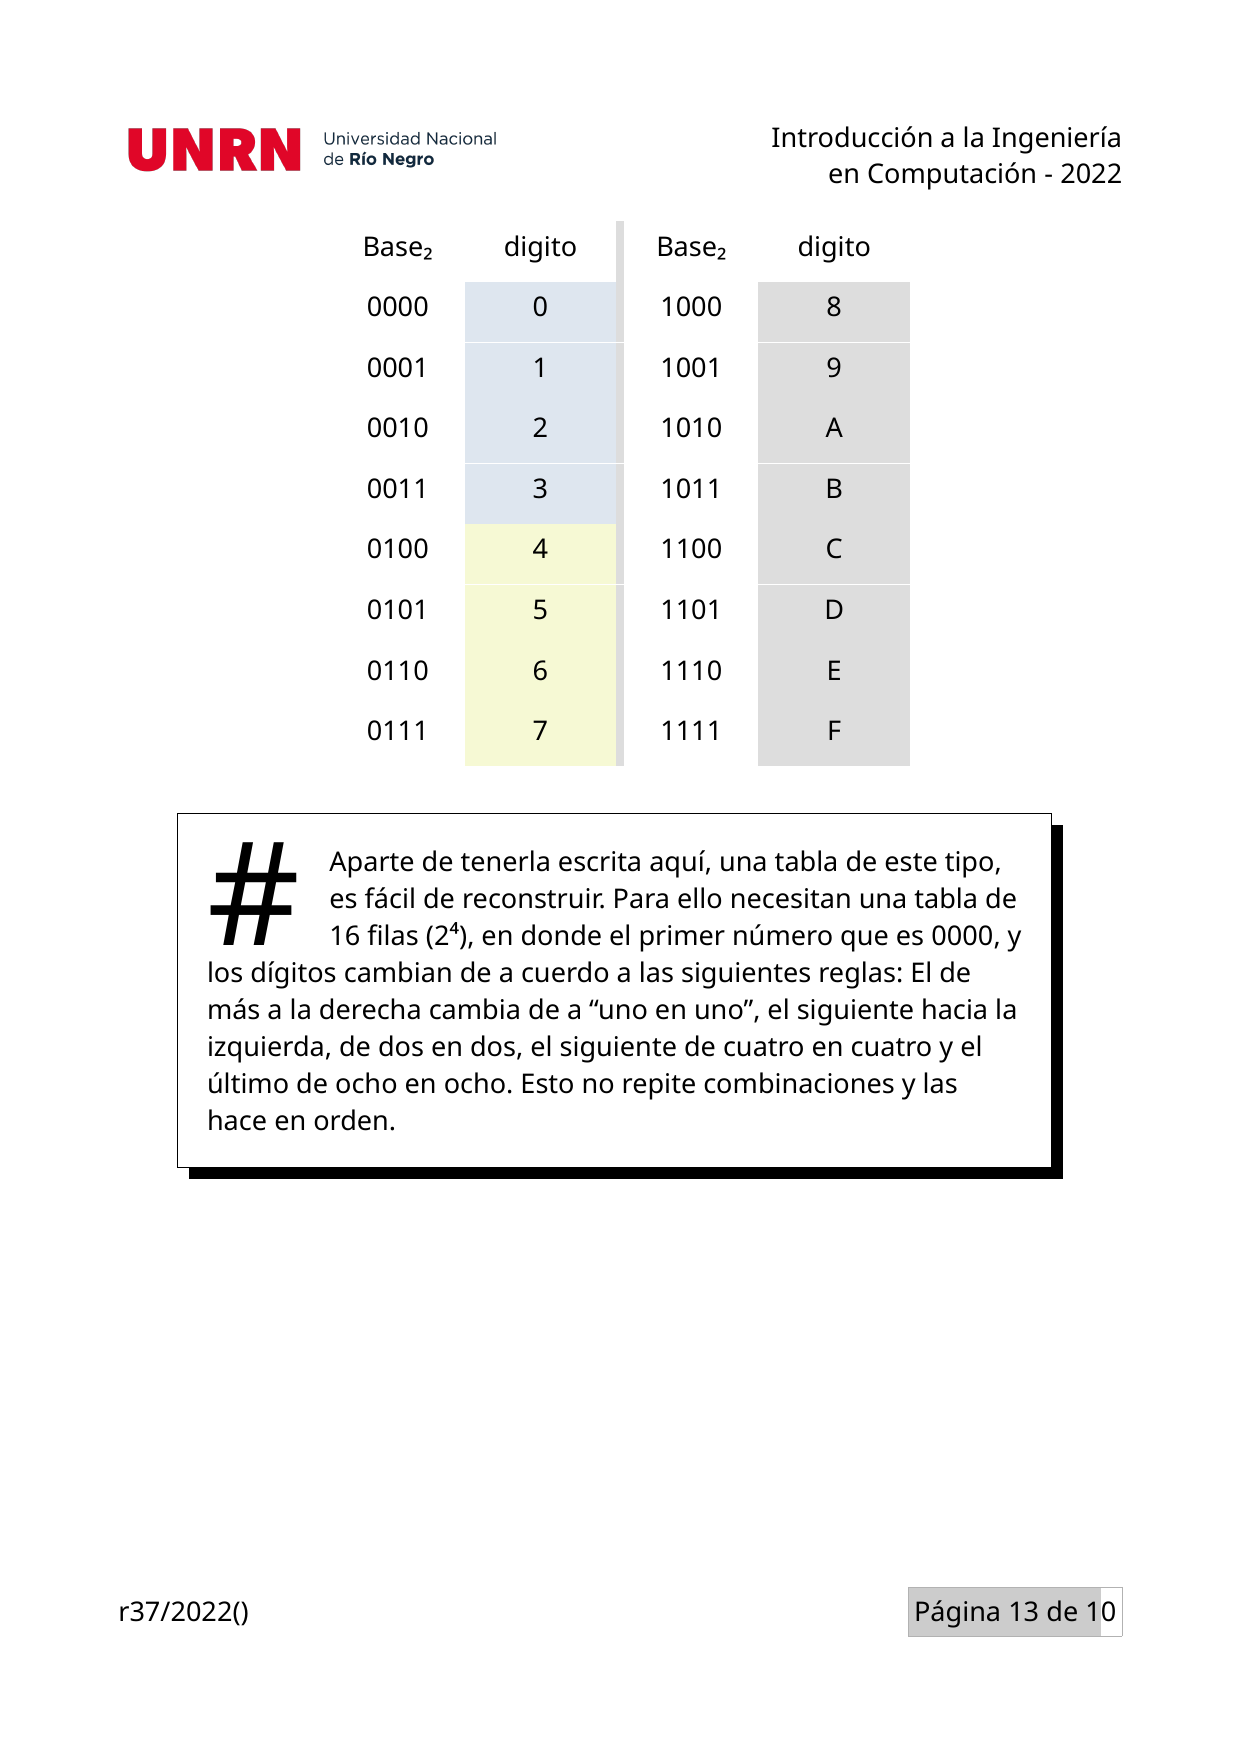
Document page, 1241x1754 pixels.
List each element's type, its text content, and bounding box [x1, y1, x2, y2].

table_cell 1100 [624, 524, 758, 584]
table_cell 0 [465, 282, 616, 342]
table_header Base₂ [331, 221, 464, 282]
table_cell 2 [465, 403, 616, 463]
table_cell 0111 [331, 706, 464, 766]
table_header Base₂ [624, 221, 758, 282]
table_cell 4 [465, 524, 616, 584]
table_cell 0001 [331, 343, 464, 403]
table_cell 7 [465, 706, 616, 766]
table_cell 3 [465, 464, 616, 524]
table_cell [616, 282, 624, 342]
table_cell [616, 464, 624, 524]
table_cell 0100 [331, 524, 464, 584]
table_cell 9 [758, 343, 910, 403]
table_cell 0000 [331, 282, 464, 342]
table_header digito [465, 221, 616, 282]
text #Aparte de tenerla escrita aquí, una tabla de este tipo, es fácil de reconstruir. Para ello necesitan una tabla de 16 filas (2⁴), en donde el primer número que es 0000, y los dígitos cambian de a cuerdo a las siguientes reglas: El de más a la derecha cambia de a “uno en uno”, el siguiente hacia la izquierda, de dos en dos, el siguiente de cuatro en cuatro y el último de ocho en ocho. Esto no repite combinaciones y las hace en orden. [178, 814, 1051, 1167]
table_cell [616, 645, 624, 706]
table_cell D [758, 585, 910, 645]
table_cell F [758, 706, 910, 766]
table_header digito [758, 221, 910, 282]
table_cell 1001 [624, 343, 758, 403]
table_cell C [758, 524, 910, 584]
table_cell 1000 [624, 282, 758, 342]
table_cell 0011 [331, 464, 464, 524]
table_cell 0110 [331, 645, 464, 706]
table_cell 1101 [624, 585, 758, 645]
table_cell 0101 [331, 585, 464, 645]
table_cell B [758, 464, 910, 524]
table_cell A [758, 403, 910, 463]
table_cell 0010 [331, 403, 464, 463]
table_cell [616, 585, 624, 645]
table_cell [616, 524, 624, 584]
table_cell 1010 [624, 403, 758, 463]
table_cell 6 [465, 645, 616, 706]
picture [118, 118, 505, 180]
table_cell 1110 [624, 645, 758, 706]
table_cell 1111 [624, 706, 758, 766]
table_cell E [758, 645, 910, 706]
table_cell 8 [758, 282, 910, 342]
table_cell [616, 403, 624, 463]
table_cell 1011 [624, 464, 758, 524]
table_cell [616, 706, 624, 766]
table_cell [616, 343, 624, 403]
table_cell 1 [465, 343, 616, 403]
table_header [616, 221, 624, 282]
table_cell 5 [465, 585, 616, 645]
